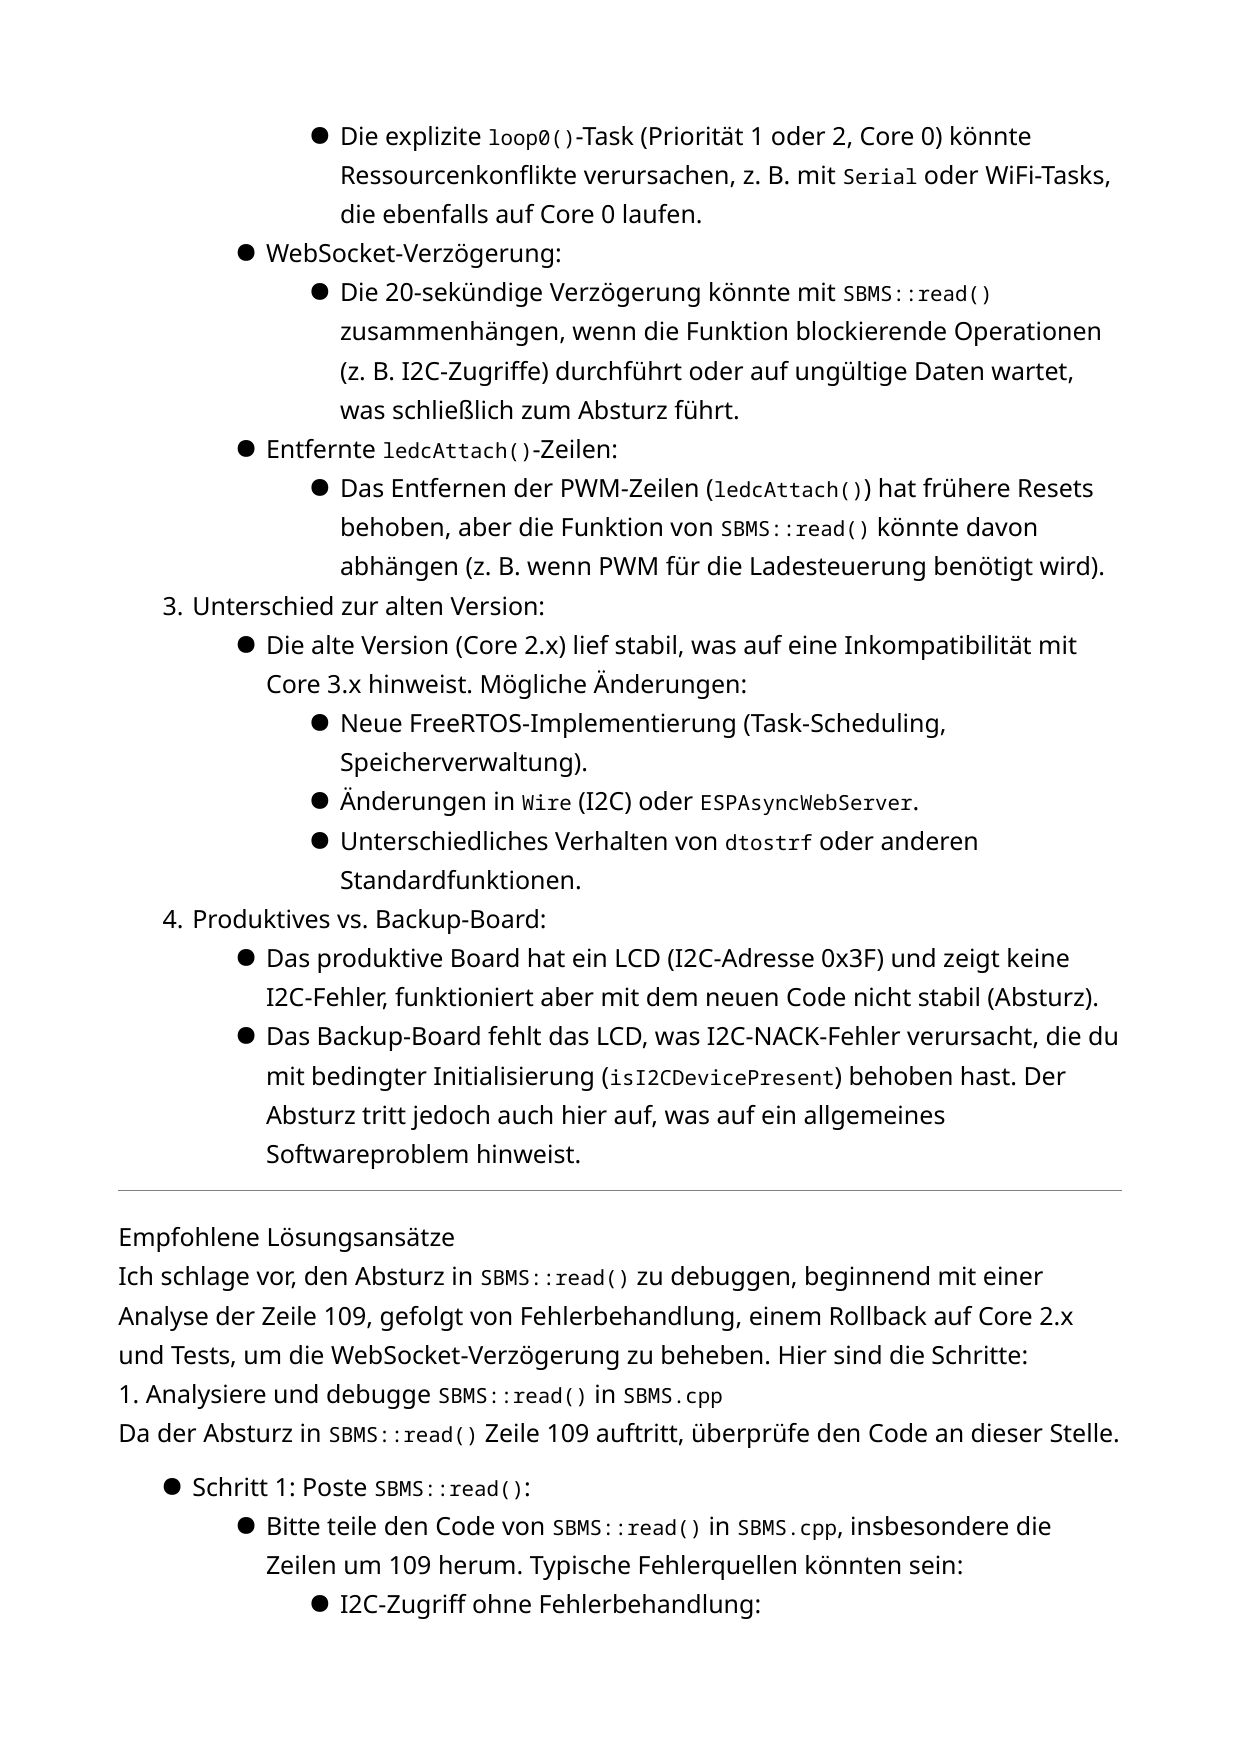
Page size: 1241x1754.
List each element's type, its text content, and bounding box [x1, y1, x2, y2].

list WebSocket-Verzögerung: [236, 236, 1122, 270]
list Bitte teile den Code von SBMS::read() in SBMS.cpp, insbesondere die Zeilen um 109 herum. Typische Fehlerquellen könnten sein: [236, 1509, 1122, 1582]
list Das produktive Board hat ein LCD (I2C-Adresse 0x3F) und zeigt keine I2C-Fehler, funktioniert aber mit dem neuen Code nicht stabil (Absturz). [236, 941, 1122, 1014]
list Produktives vs. Backup-Board: [162, 901, 1122, 936]
list Neue FreeRTOS-Implementierung (Task-Scheduling, Speicherverwaltung). [310, 706, 1122, 779]
text Da der Absturz in SBMS::read() Zeile 109 auftritt, überprüfe den Code an dieser Stelle. [118, 1416, 1122, 1450]
text Empfohlene Lösungsansätze [118, 1220, 1122, 1254]
list Unterschied zur alten Version: [162, 588, 1122, 622]
list Schritt 1: Poste SBMS::read(): [162, 1469, 1122, 1503]
list Die explizite loop0()-Task (Priorität 1 oder 2, Core 0) könnte Ressourcenkonflikte verursachen, z. B. mit Serial oder WiFi-Tasks, die ebenfalls auf Core 0 laufen. [310, 118, 1122, 231]
list Änderungen in Wire (I2C) oder ESPAsyncWebServer. [310, 784, 1122, 818]
text 1. Analysiere und debugge SBMS::read() in SBMS.cpp [118, 1377, 1122, 1411]
list Die alte Version (Core 2.x) lief stabil, was auf eine Inkompatibilität mit Core 3.x hinweist. Mögliche Änderungen: [236, 627, 1122, 701]
list I2C-Zugriff ohne Fehlerbehandlung: [310, 1587, 1122, 1621]
list Das Entfernen der PWM-Zeilen (ledcAttach()) hat frühere Resets behoben, aber die Funktion von SBMS::read() könnte davon abhängen (z. B. wenn PWM für die Ladesteuerung benötigt wird). [310, 471, 1122, 583]
text Ich schlage vor, den Absturz in SBMS::read() zu debuggen, beginnend mit einer Analyse der Zeile 109, gefolgt von Fehlerbehandlung, einem Rollback auf Core 2.x und Tests, um die WebSocket-Verzögerung zu beheben. Hier sind die Schritte: [118, 1259, 1122, 1371]
list Unterschiedliches Verhalten von dtostrf oder anderen Standardfunktionen. [310, 823, 1122, 896]
list Die 20-sekündige Verzögerung könnte mit SBMS::read() zusammenhängen, wenn die Funktion blockierende Operationen (z. B. I2C-Zugriffe) durchführt oder auf ungültige Daten wartet, was schließlich zum Absturz führt. [310, 275, 1122, 426]
list Das Backup-Board fehlt das LCD, was I2C-NACK-Fehler verursacht, die du mit bedingter Initialisierung (isI2CDevicePresent) behoben hast. Der Absturz tritt jedoch auch hier auf, was auf ein allgemeines Softwareproblem hinweist. [236, 1019, 1122, 1171]
list Entfernte ledcAttach()-Zeilen: [236, 431, 1122, 466]
